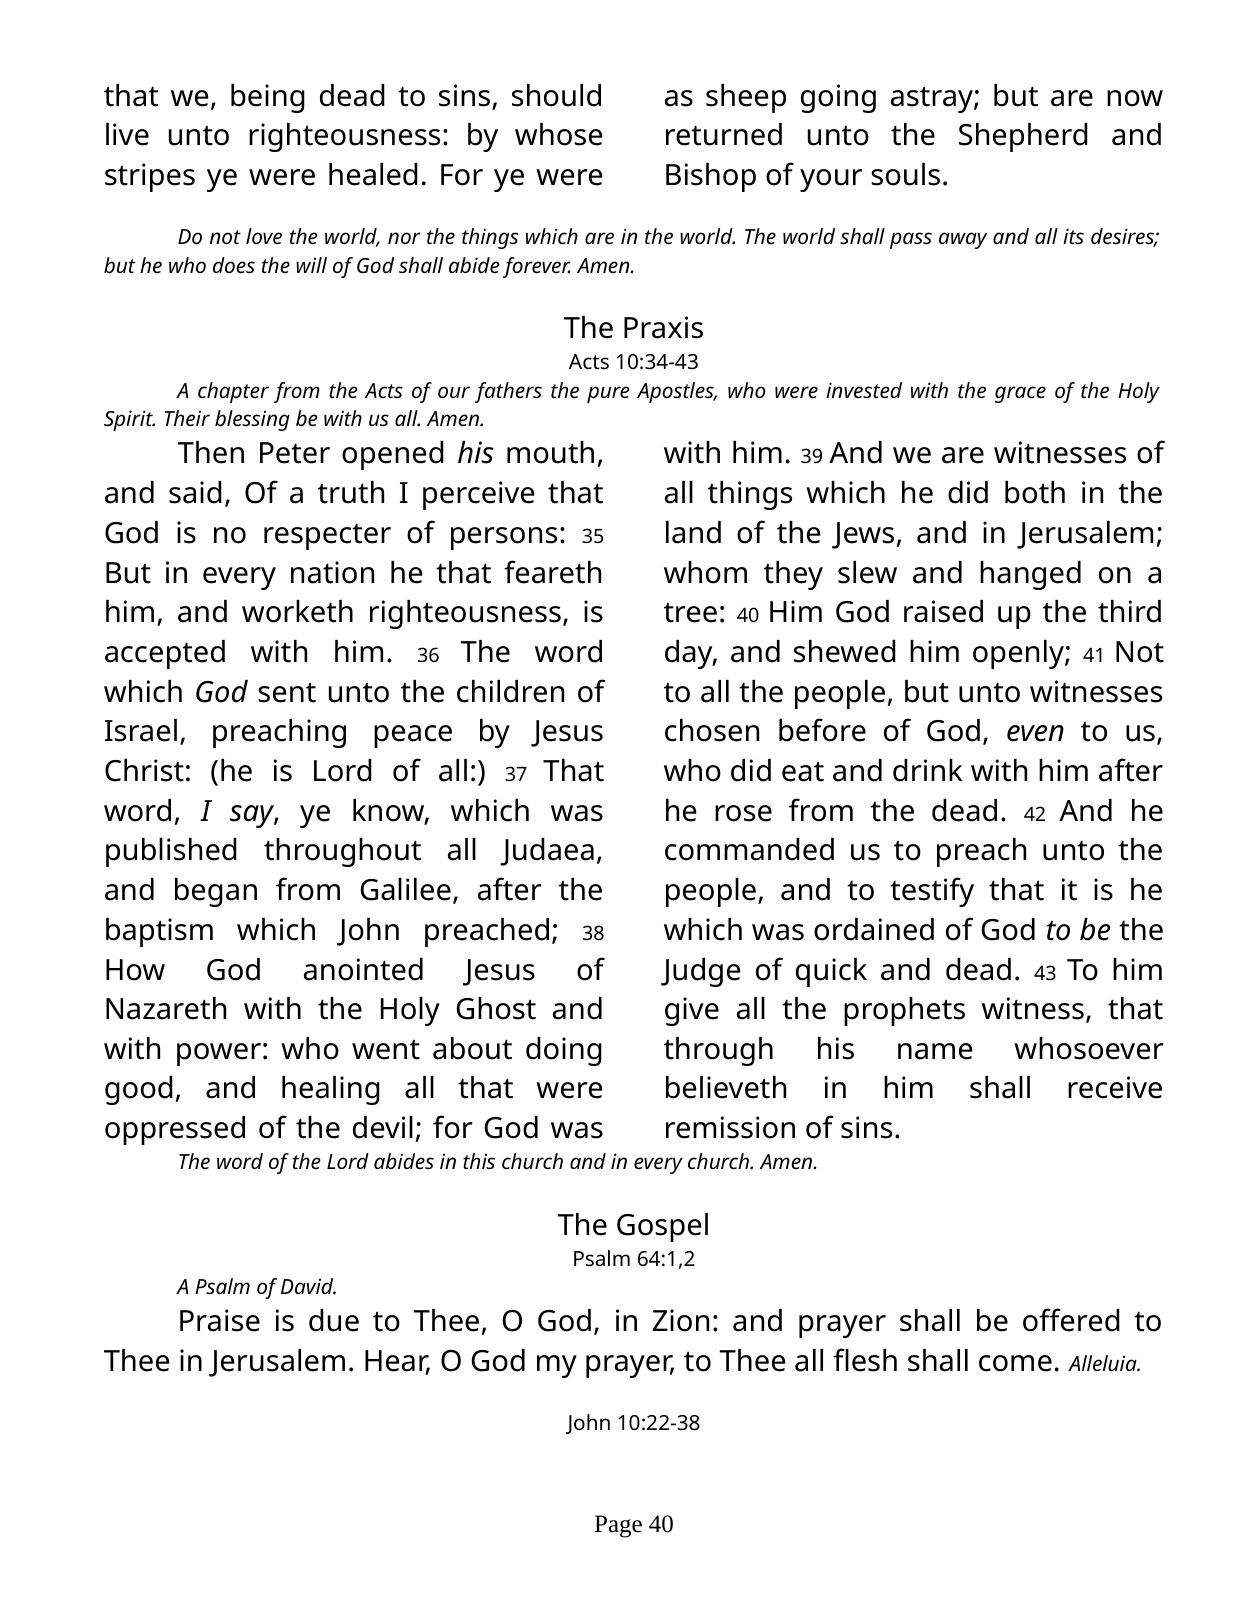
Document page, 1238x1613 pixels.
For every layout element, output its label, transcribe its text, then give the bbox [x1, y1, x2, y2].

text Psalm 64:1,2 [103, 1244, 1164, 1272]
text The Praxis [103, 308, 1164, 347]
text The Gospel [103, 1204, 1164, 1244]
text Do not love the world, nor the things which are in the world. The world shall pass away and all its desires; but he who does the will of God shall abide forever. Amen. [103, 222, 1164, 279]
text Then Peter opened his mouth, and said, Of a truth I perceive that God is no respecter of persons: 35 But in every nation he that feareth him, and worketh righteousness, is accepted with him. 36 The word which God sent unto the children of Israel, preaching peace by Jesus Christ: (he is Lord of all:) 37 That word, I say, ye know, which was published throughout all Judaea, and began from Galilee, after the baptism which John preached; 38 How God anointed Jesus of Nazareth with the Holy Ghost and with power: who went about doing good, and healing all that were oppressed of the devil; for God was [103, 433, 604, 1147]
text A chapter from the Acts of our fathers the pure Apostles, who were invested with the grace of the Holy Spirit. Their blessing be with us all. Amen. [103, 376, 1164, 433]
text Praise is due to Thee, O God, in Zion: and prayer shall be offered to Thee in Jerusalem. Hear, O God my prayer, to Thee all flesh shall come. Alleluia. [103, 1301, 1164, 1380]
text as sheep going astray; but are now returned unto the Shepherd and Bishop of your souls. [663, 75, 1164, 194]
text Acts 10:34-43 [103, 347, 1164, 376]
text John 10:22-38 [103, 1408, 1164, 1437]
text that we, being dead to sins, should live unto righteousness: by whose stripes ye were healed. For ye were [103, 75, 604, 194]
text A Psalm of David. [103, 1272, 1164, 1301]
text with him. 39 And we are witnesses of all things which he did both in the land of the Jews, and in Jerusalem; whom they slew and hanged on a tree: 40 Him God raised up the third day, and shewed him openly; 41 Not to all the people, but unto witnesses chosen before of God, even to us, who did eat and drink with him after he rose from the dead. 42 And he commanded us to preach unto the people, and to testify that it is he which was ordained of God to be the Judge of quick and dead. 43 To him give all the prophets witness, that through his name whosoever believeth in him shall receive remission of sins. [663, 433, 1164, 1147]
text The word of the Lord abides in this church and in every church. Amen. [103, 1147, 1164, 1176]
